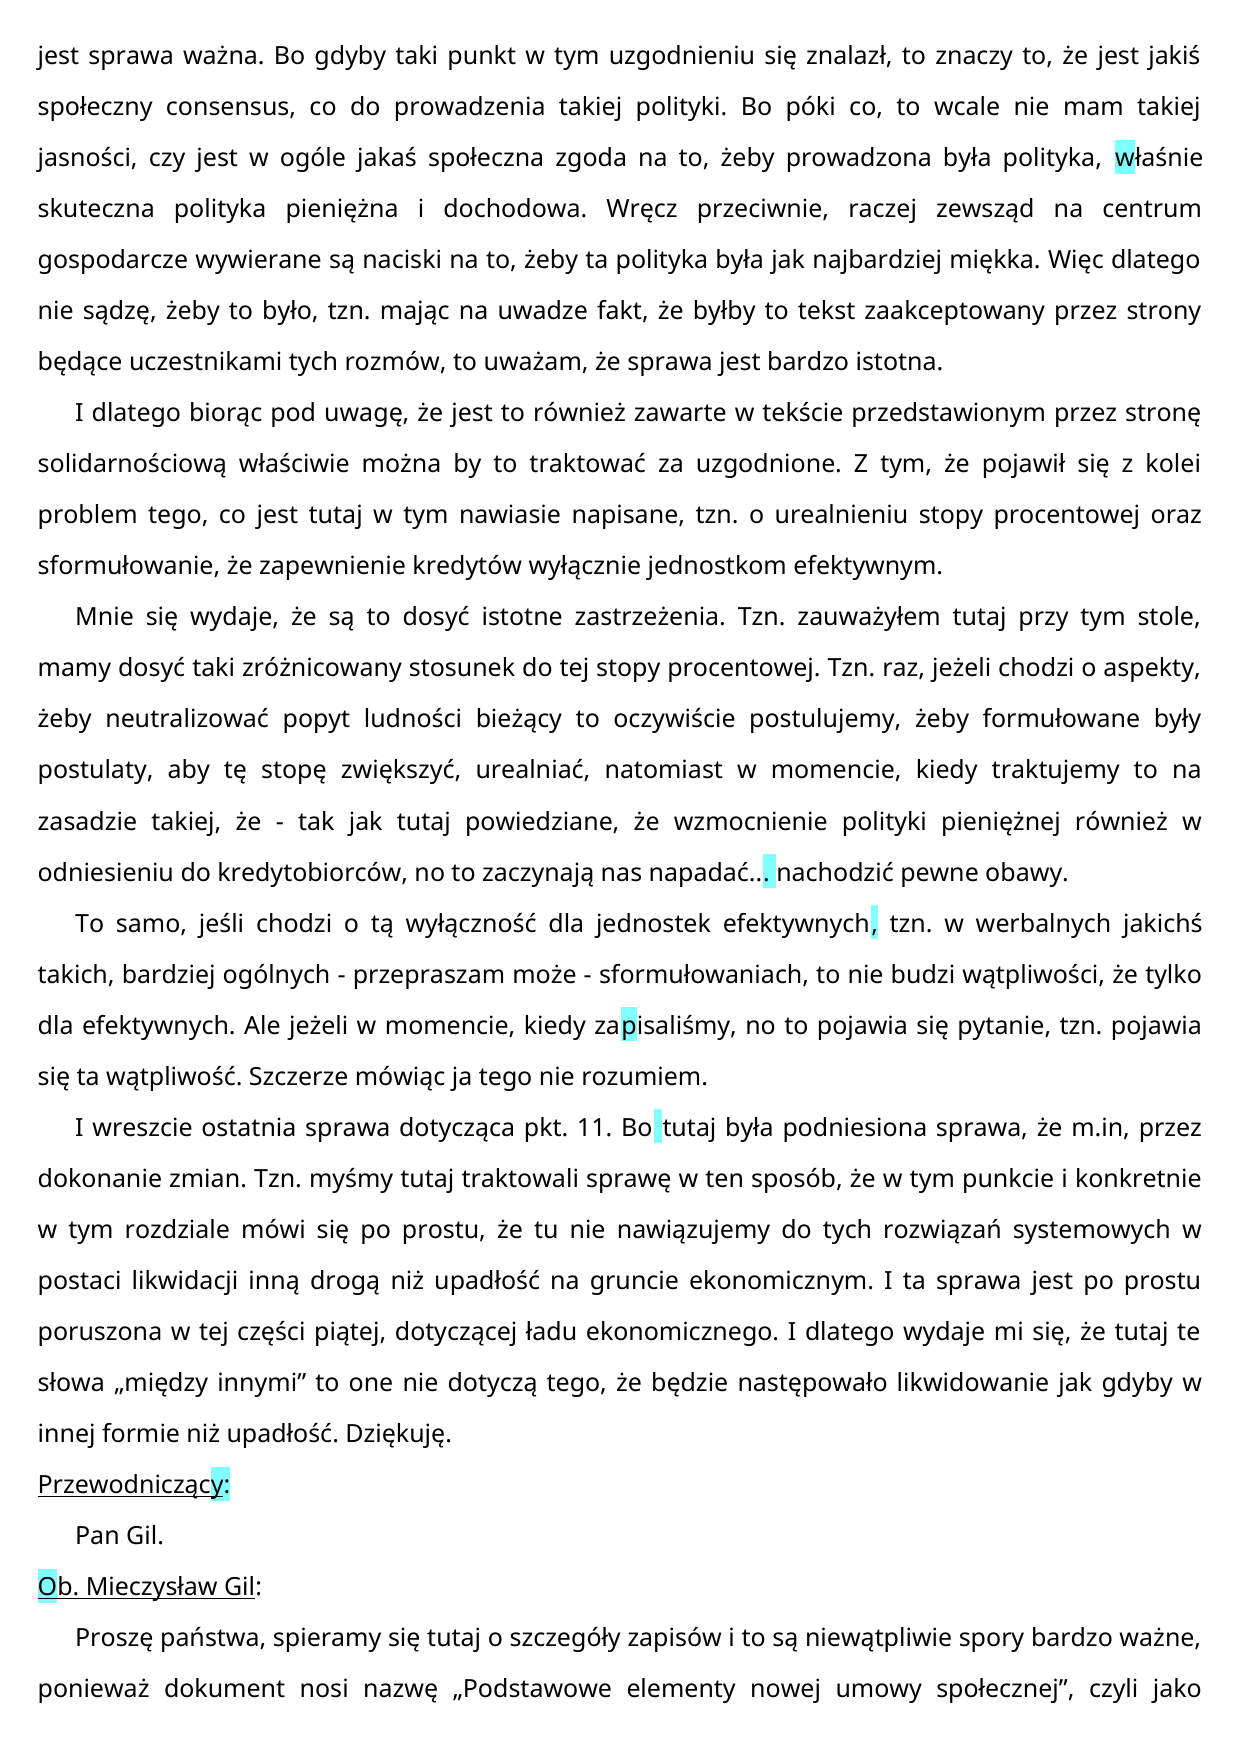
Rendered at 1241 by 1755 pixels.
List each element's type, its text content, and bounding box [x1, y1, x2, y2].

text I wreszcie ostatnia sprawa dotycząca pkt. 11. Bo tutaj była podniesiona sprawa, że m.in, przez dokonanie zmian. Tzn. myśmy tutaj traktowali sprawę w ten sposób, że w tym punkcie i konkretnie w tym rozdziale mówi się po prostu, że tu nie nawiązujemy do tych rozwiązań systemowych w postaci likwidacji inną drogą niż upadłość na gruncie ekonomicznym. I ta sprawa jest po prostu poruszona w tej części piątej, dotyczącej ładu ekonomicznego. I dlatego wydaje mi się, że tutaj te słowa „między innymi” to one nie dotyczą tego, że będzie następowało likwidowanie jak gdyby w innej formie niż upadłość. Dziękuję. [37, 1109, 1203, 1450]
text Pan Gil. [37, 1518, 1203, 1552]
text Proszę państwa, spieramy się tutaj o szczegóły zapisów i to są niewątpliwie spory bardzo ważne, ponieważ dokument nosi nazwę „Podstawowe elementy nowej umowy społecznej”, czyli jako [37, 1620, 1203, 1705]
text Przewodniczący: [37, 1467, 1203, 1501]
text jest sprawa ważna. Bo gdyby taki punkt w tym uzgodnieniu się znalazł, to znaczy to, że jest jakiś społeczny consensus, co do prowadzenia takiej polityki. Bo póki co, to wcale nie mam takiej jasności, czy jest w ogóle jakaś społeczna zgoda na to, żeby prowadzona była polityka, właśnie skuteczna polityka pieniężna i dochodowa. Wręcz przeciwnie, raczej zewsząd na centrum gospodarcze wywierane są naciski na to, żeby ta polityka była jak najbardziej miękka. Więc dlatego nie sądzę, żeby to było, tzn. mając na uwadze fakt, że byłby to tekst zaakceptowany przez strony będące uczestnikami tych rozmów, to uważam, że sprawa jest bardzo istotna. [37, 37, 1203, 378]
text I dlatego biorąc pod uwagę, że jest to również zawarte w tekście przedstawionym przez stronę solidarnościową właściwie można by to traktować za uzgodnione. Z tym, że pojawił się z kolei problem tego, co jest tutaj w tym nawiasie napisane, tzn. o urealnieniu stopy procentowej oraz sformułowanie, że zapewnienie kredytów wyłącznie jednostkom efektywnym. [37, 395, 1203, 582]
text To samo, jeśli chodzi o tą wyłączność dla jednostek efektywnych, tzn. w werbalnych jakichś takich, bardziej ogólnych - przepraszam może - sformułowaniach, to nie budzi wątpliwości, że tylko dla efektywnych. Ale jeżeli w momencie, kiedy zapisaliśmy, no to pojawia się pytanie, tzn. pojawia się ta wątpliwość. Szczerze mówiąc ja tego nie rozumiem. [37, 905, 1203, 1092]
text Mnie się wydaje, że są to dosyć istotne zastrzeżenia. Tzn. zauważyłem tutaj przy tym stole, mamy dosyć taki zróżnicowany stosunek do tej stopy procentowej. Tzn. raz, jeżeli chodzi o aspekty, żeby neutralizować popyt ludności bieżący to oczywiście postulujemy, żeby formułowane były postulaty, aby tę stopę zwiększyć, urealniać, natomiast w momencie, kiedy traktujemy to na zasadzie takiej, że - tak jak tutaj powiedziane, że wzmocnienie polityki pieniężnej również w odniesieniu do kredytobiorców, no to zaczynają nas napadać... nachodzić pewne obawy. [37, 599, 1203, 888]
text Ob. Mieczysław Gil: [37, 1569, 1203, 1603]
